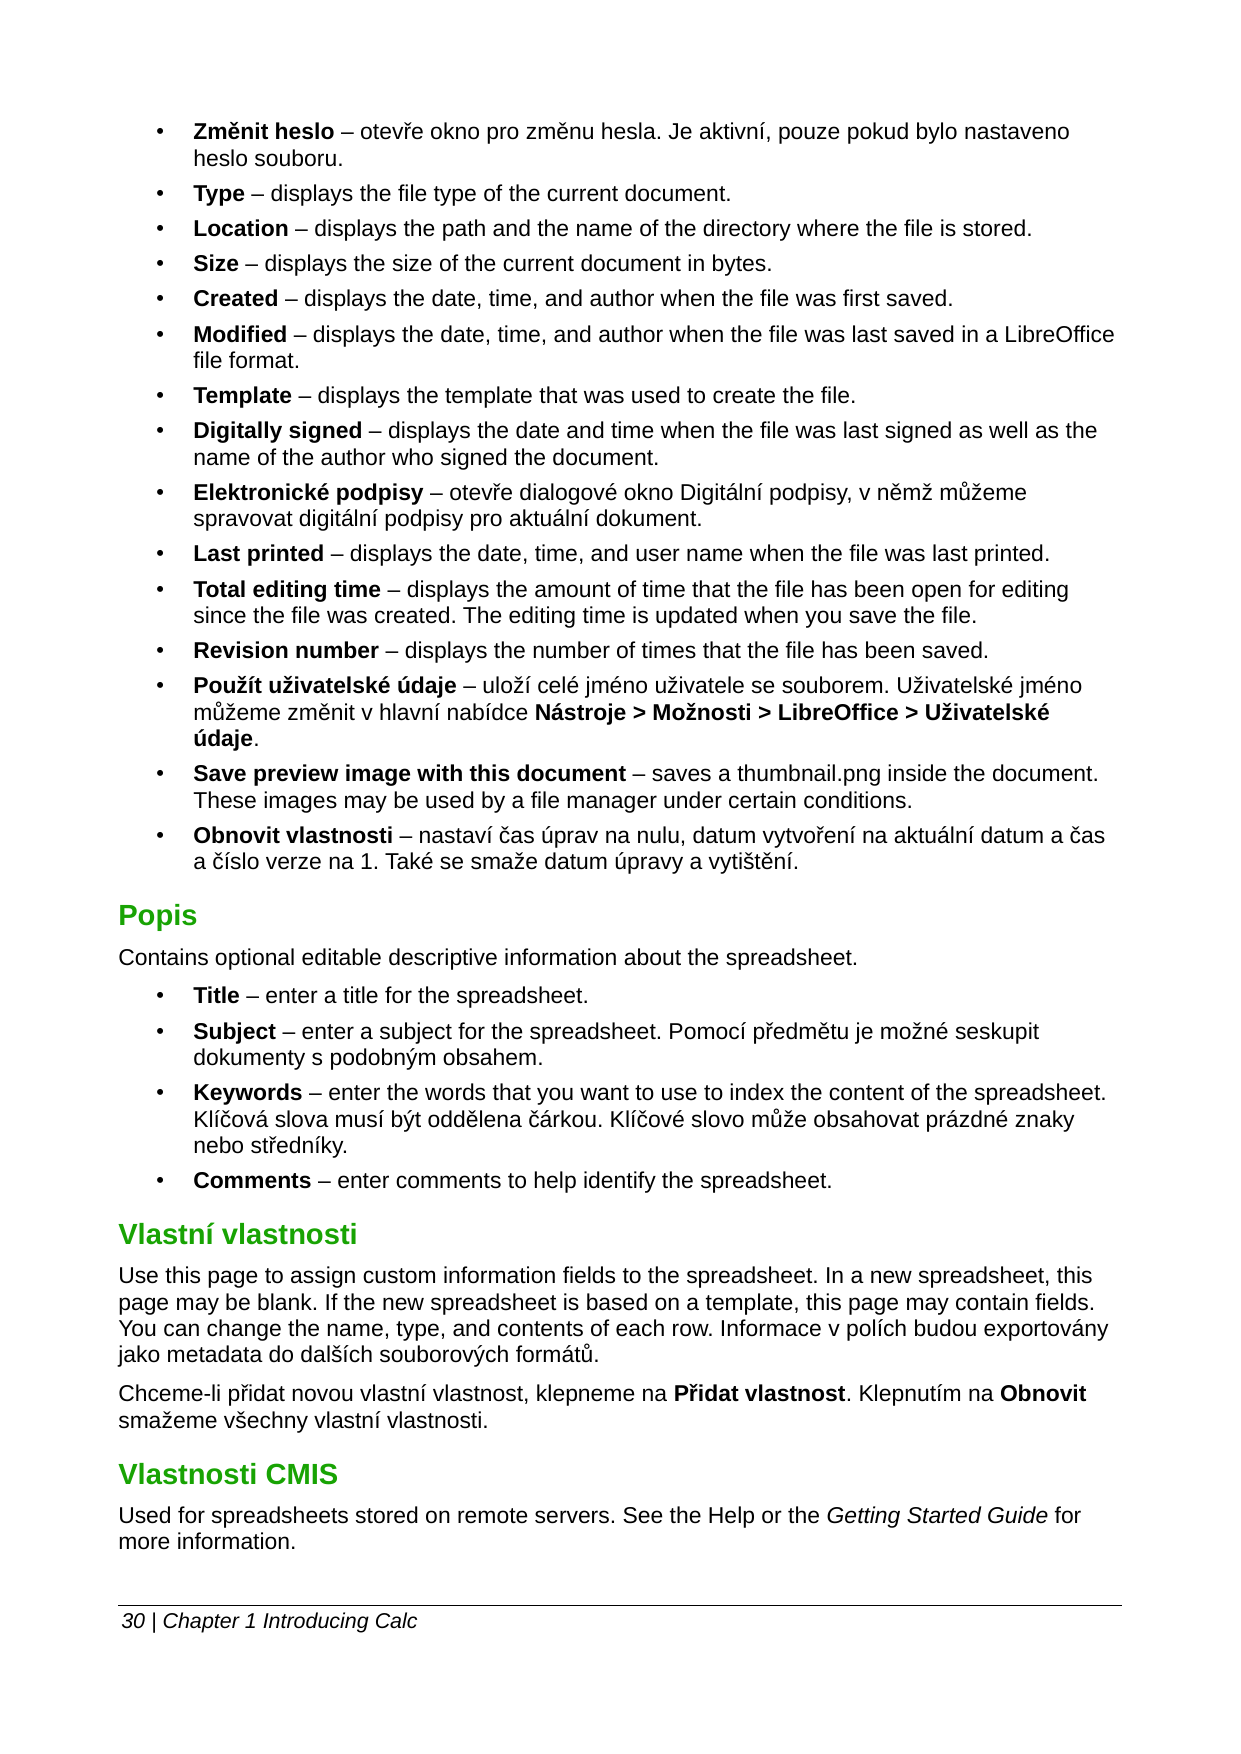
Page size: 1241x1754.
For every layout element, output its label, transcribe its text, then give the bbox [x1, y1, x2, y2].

list Změnit heslo – otevře okno pro změnu hesla. Je aktivní, pouze pokud bylo nastaveno heslo souboru. [156, 118, 1122, 171]
list Title – enter a title for the spreadsheet. [156, 982, 1122, 1009]
list Location – displays the path and the name of the directory where the file is stored. [156, 215, 1122, 241]
text Chceme-li přidat novou vlastní vlastnost, klepneme na Přidat vlastnost. Klepnutím na Obnovit smažeme všechny vlastní vlastnosti. [118, 1380, 1122, 1433]
list Contains optional editable descriptive information about the spreadsheet. [118, 943, 1122, 970]
subtitle Popis [118, 898, 1122, 932]
list Použít uživatelské údaje – uloží celé jméno uživatele se souborem. Uživatelské jméno můžeme změnit v hlavní nabídce Nástroje > Možnosti > LibreOffice > Uživatelské údaje. [156, 672, 1122, 751]
list Elektronické podpisy – otevře dialogové okno Digitální podpisy, v němž můžeme spravovat digitální podpisy pro aktuální dokument. [156, 479, 1122, 532]
subtitle Vlastní vlastnosti [118, 1217, 1122, 1251]
list Type – displays the file type of the current document. [156, 180, 1122, 206]
list Created – displays the date, time, and author when the file was first saved. [156, 285, 1122, 312]
list Comments – enter comments to help identify the spreadsheet. [156, 1167, 1122, 1193]
list Modified – displays the date, time, and author when the file was last saved in a LibreOffice file format. [156, 321, 1122, 373]
list Digitally signed – displays the date and time when the file was last signed as well as the name of the author who signed the document. [156, 417, 1122, 470]
list Last printed – displays the date, time, and user name when the file was last printed. [156, 540, 1122, 567]
list Revision number – displays the number of times that the file has been saved. [156, 637, 1122, 663]
list Save preview image with this document – saves a thumbnail.png inside the document. These images may be used by a file manager under certain conditions. [156, 760, 1122, 813]
list Size – displays the size of the current document in bytes. [156, 250, 1122, 276]
list Obnovit vlastnosti – nastaví čas úprav na nulu, datum vytvoření na aktuální datum a čas a číslo verze na 1. Také se smaže datum úpravy a vytištění. [156, 822, 1122, 874]
subtitle Vlastnosti CMIS [118, 1457, 1122, 1490]
list Total editing time – displays the amount of time that the file has been open for editing since the file was created. The editing time is updated when you save the file. [156, 576, 1122, 628]
list Subject – enter a subject for the spreadsheet. Pomocí předmětu je možné seskupit dokumenty s podobným obsahem. [156, 1018, 1122, 1070]
text Use this page to assign custom information fields to the spreadsheet. In a new spreadsheet, this page may be blank. If the new spreadsheet is based on a template, this page may contain fields. You can change the name, type, and contents of each row. Informace v polích budou exportovány jako metadata do dalších souborových formátů. [118, 1262, 1122, 1368]
list Template – displays the template that was used to create the file. [156, 382, 1122, 408]
list Keywords – enter the words that you want to use to index the content of the spreadsheet. Klíčová slova musí být oddělena čárkou. Klíčové slovo může obsahovat prázdné znaky nebo středníky. [156, 1079, 1122, 1158]
text Used for spreadsheets stored on remote servers. See the Help or the Getting Started Guide for more information. [118, 1502, 1122, 1555]
